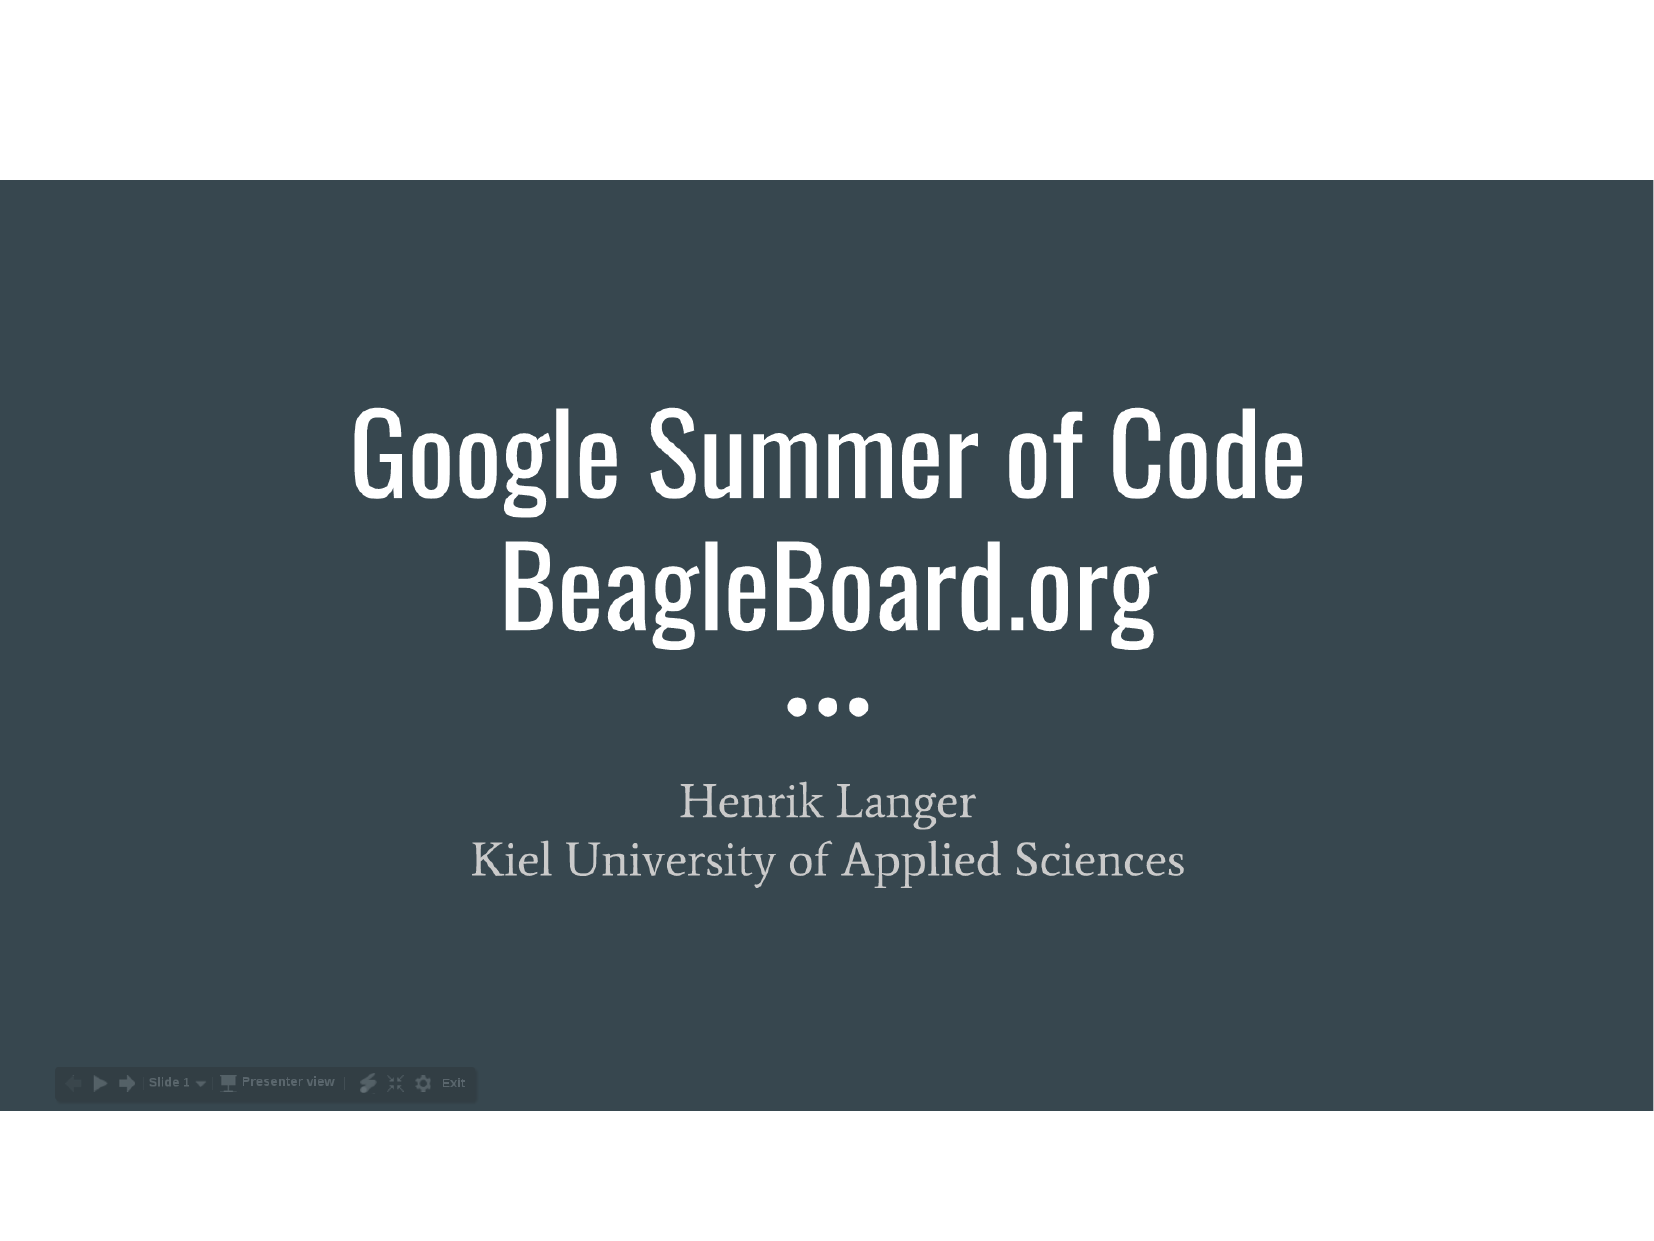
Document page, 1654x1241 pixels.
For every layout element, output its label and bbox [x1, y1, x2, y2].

picture [0, 180, 1654, 1111]
